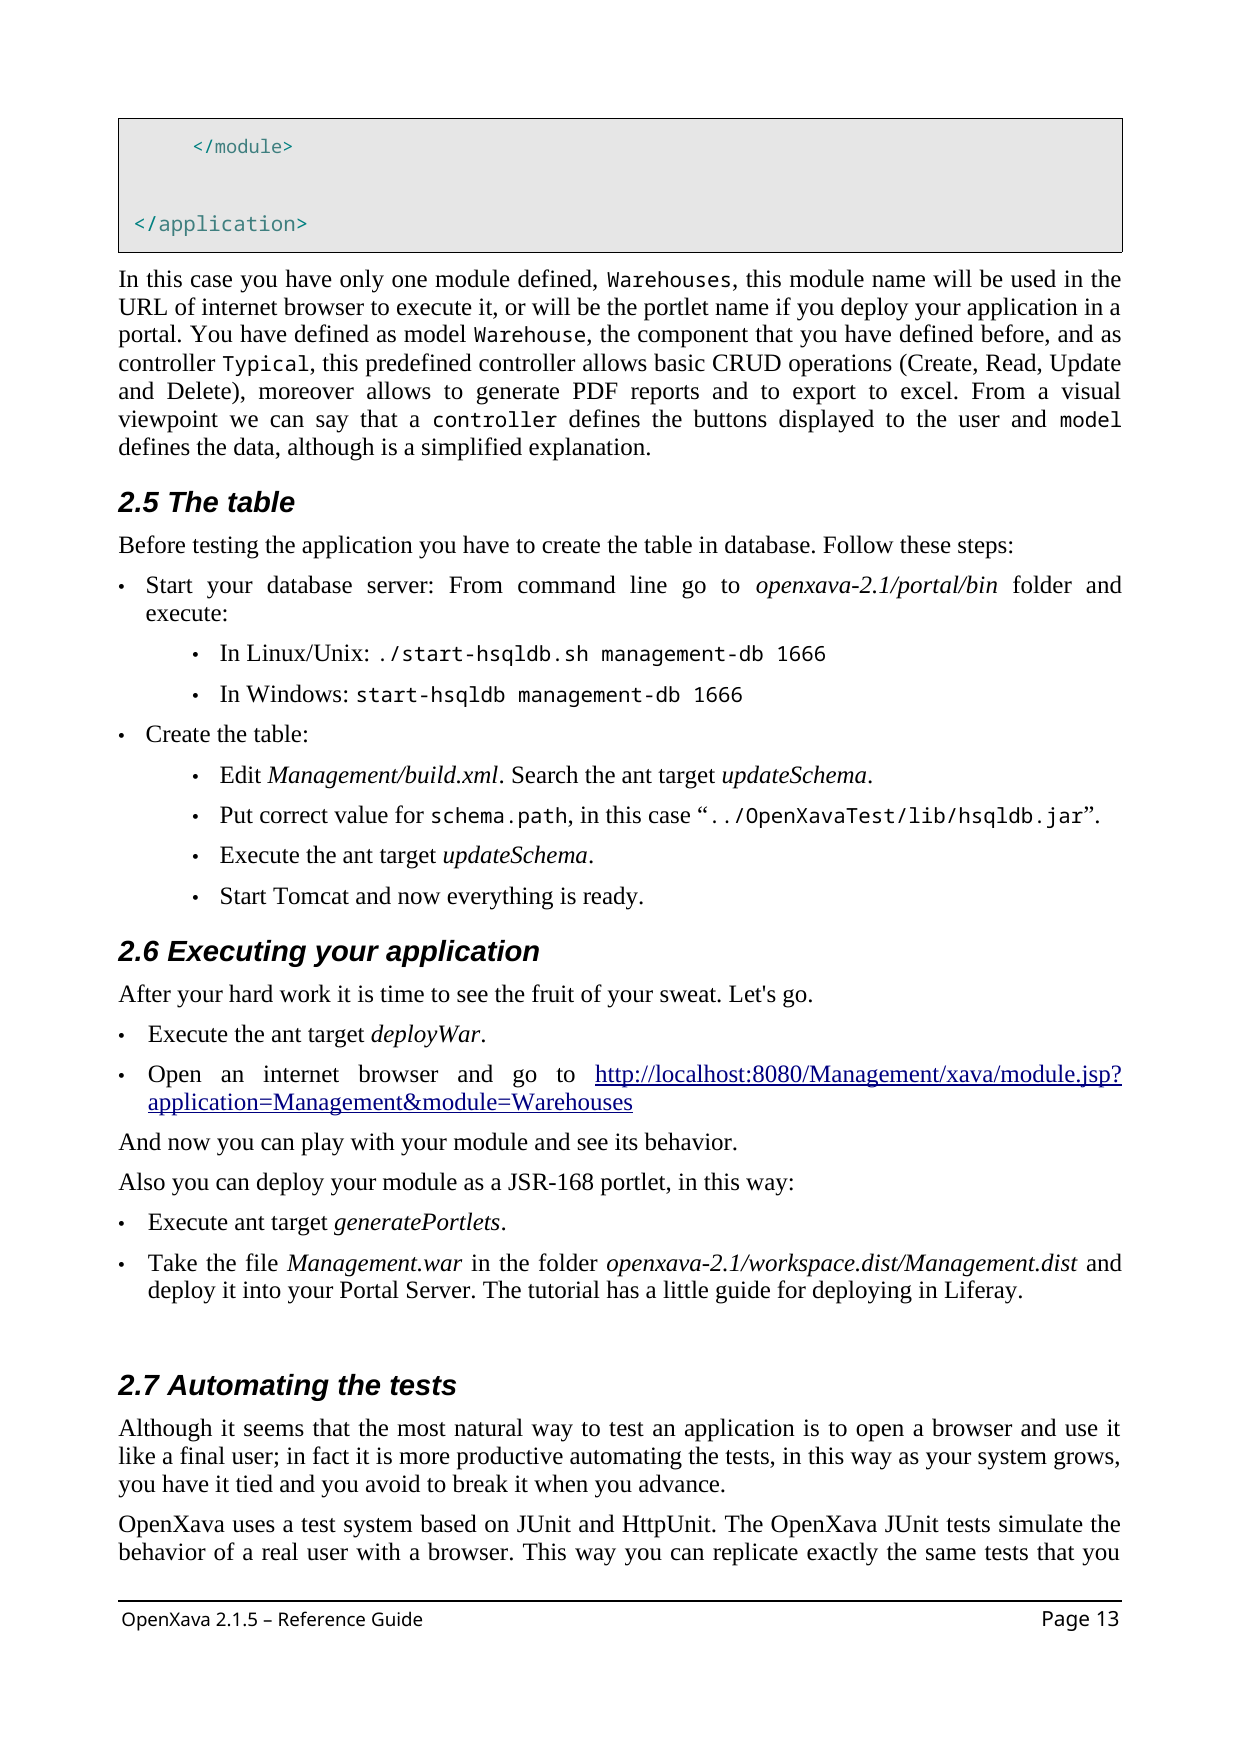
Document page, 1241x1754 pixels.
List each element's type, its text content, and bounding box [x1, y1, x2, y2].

list Start your database server: From command line go to openxava-2.1/portal/bin folder and execute: [118, 571, 1122, 627]
text In this case you have only one module defined, Warehouses, this module name will be used in the URL of internet browser to execute it, or will be the portlet name if you deploy your application in a portal. You have defined as model Warehouse, the component that you have defined before, and as controller Typical, this predefined controller allows basic CRUD operations (Create, Read, Update and Delete), moreover allows to generate PDF reports and to export to excel. From a visual viewpoint we can say that a controller defines the buttons displayed to the user and model defines the data, although is a simplified explanation. [118, 265, 1122, 461]
subtitle The table [118, 486, 1122, 518]
list Open an internet browser and go to http://localhost:8080/Management/xava/module.jsp?application=Management&module=Warehouses [118, 1060, 1122, 1116]
text </application> [119, 194, 1122, 252]
list Put correct value for schema.path, in this case “../OpenXavaTest/lib/hsqldb.jar”. [192, 801, 1122, 829]
subtitle Executing your application [118, 934, 1122, 967]
text After your hard work it is time to see the fruit of your sweat. Let's go. [118, 980, 1122, 1007]
list Create the table: [118, 721, 1122, 748]
text </module> [119, 119, 1122, 156]
list Execute ant target generatePortlets. [118, 1208, 1122, 1236]
list In Linux/Unix: ./start-hsqldb.sh management-db 1666 [192, 639, 1122, 667]
list Edit Management/build.xml. Search the ant target updateSchema. [192, 761, 1122, 788]
list Execute the ant target deployWar. [118, 1020, 1122, 1048]
list Take the file Management.war in the folder openxava-2.1/workspace.dist/Management.dist and deploy it into your Portal Server. The tutorial has a little guide for deploying in Liferay. [118, 1249, 1122, 1304]
subtitle Automating the tests [118, 1369, 1122, 1402]
text OpenXava uses a test system based on JUnit and HttpUnit. The OpenXava JUnit tests simulate the behavior of a real user with a browser. This way you can replicate exactly the same tests that you [118, 1510, 1122, 1566]
text And now you can play with your module and see its behavior. [118, 1128, 1122, 1156]
list Execute the ant target updateSchema. [192, 842, 1122, 869]
text Also you can deploy your module as a JSR-168 portlet, in this way: [118, 1168, 1122, 1196]
text Before testing the application you have to create the table in database. Follow these steps: [118, 531, 1122, 559]
text Although it seems that the most natural way to test an application is to open a browser and use it like a final user; in fact it is more productive automating the tests, in this way as your system grows, you have it tied and you avoid to break it when you advance. [118, 1414, 1122, 1498]
list Start Tomcat and now everything is ready. [192, 882, 1122, 909]
list In Windows: start-hsqldb management-db 1666 [192, 680, 1122, 708]
